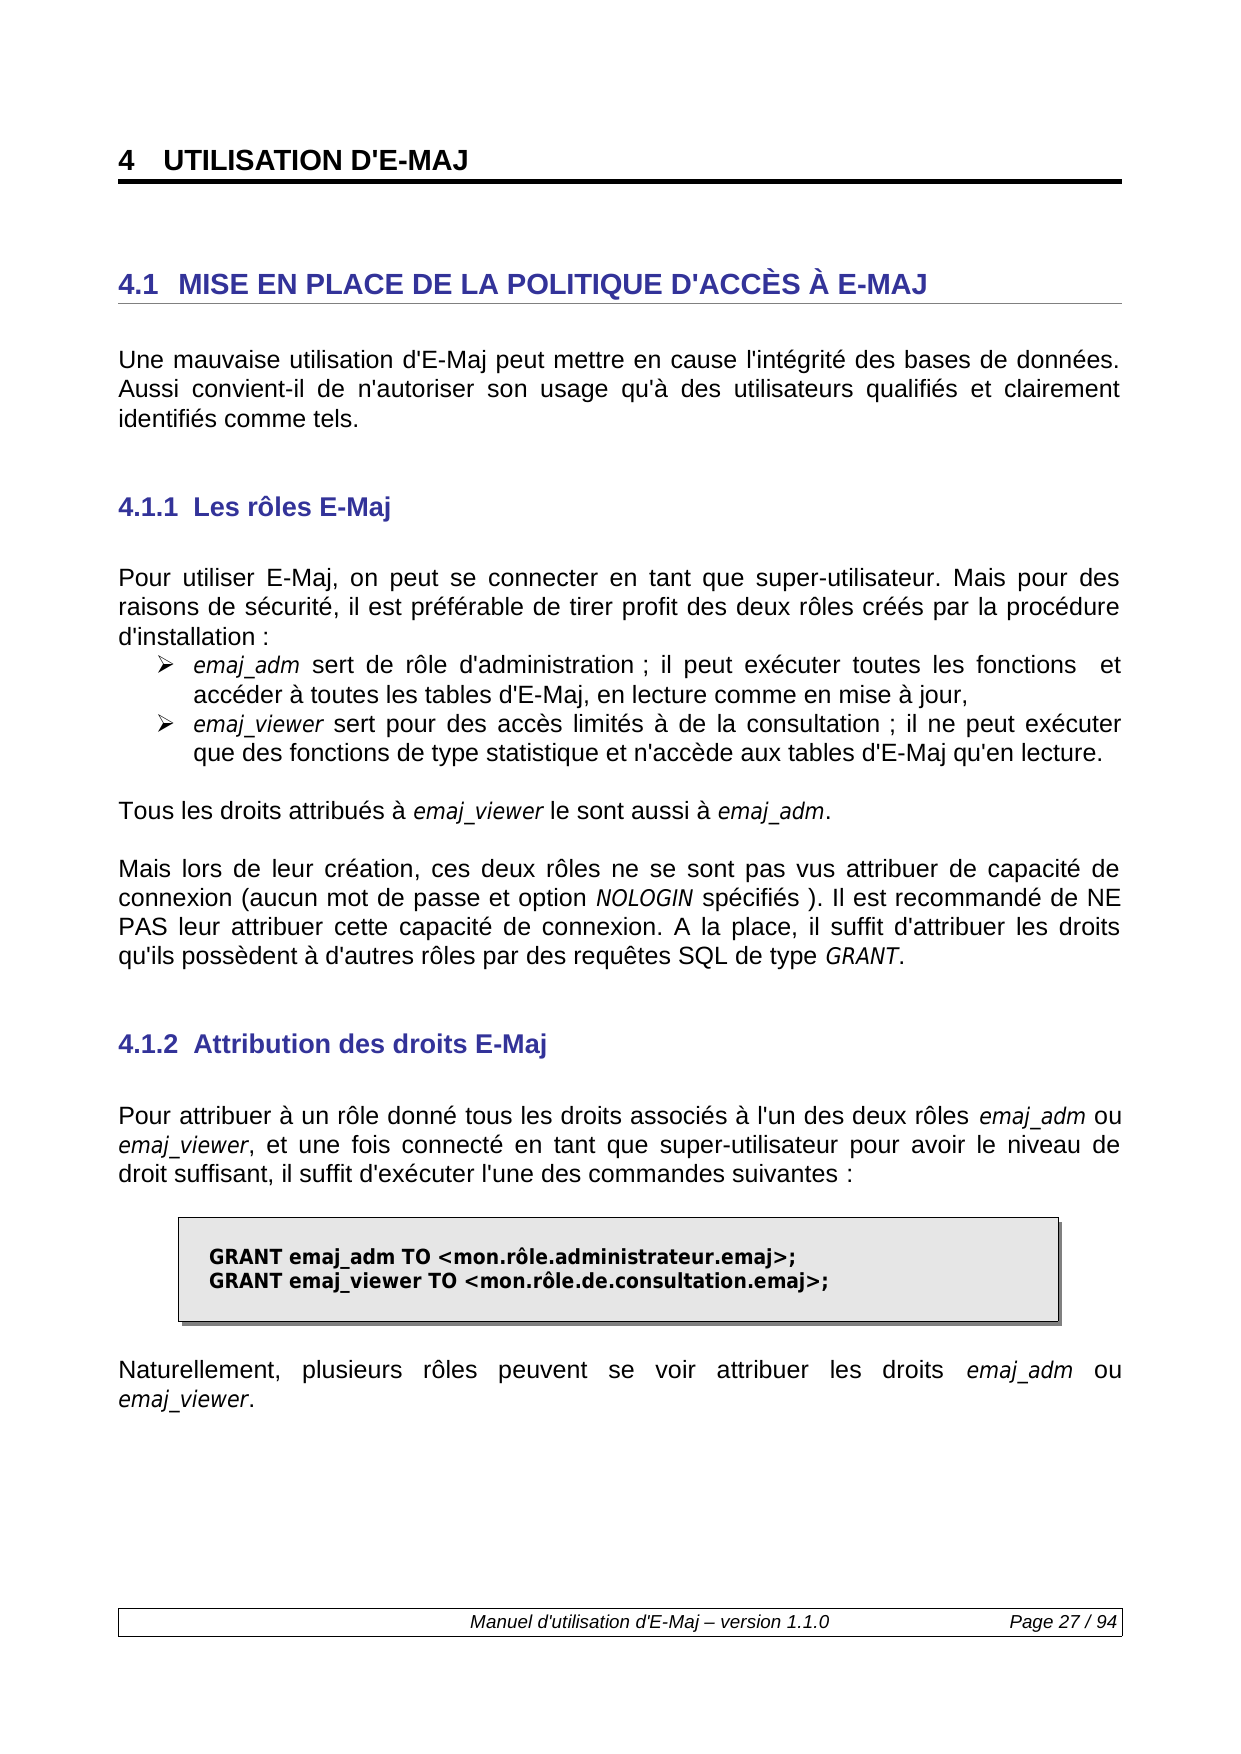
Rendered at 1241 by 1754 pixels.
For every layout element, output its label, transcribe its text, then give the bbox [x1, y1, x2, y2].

text GRANT emaj_viewer TO <mon.rôle.de.consultation.emaj>; [179, 1266, 1058, 1291]
subtitle Mise en place de la politique d'accès à E-Maj [118, 267, 1122, 303]
text GRANT emaj_adm TO <mon.rôle.administrateur.emaj>; [179, 1242, 1058, 1266]
text Tous les droits attribués à emaj_viewer le sont aussi à emaj_adm. [118, 796, 1122, 825]
text Mais lors de leur création, ces deux rôles ne se sont pas vus attribuer de capacité de connexion (aucun mot de passe et option NOLOGIN spécifiés ). Il est recommandé de NE PAS leur attribuer cette capacité de connexion. A la place, il suffit d'attribuer les droits qu'ils possèdent à d'autres rôles par des requêtes SQL de type GRANT. [118, 854, 1122, 970]
subtitle Les rôles E-Maj [118, 491, 1122, 522]
text Pour attribuer à un rôle donné tous les droits associés à l'un des deux rôles emaj_adm ou emaj_viewer, et une fois connecté en tant que super-utilisateur pour avoir le niveau de droit suffisant, il suffit d'exécuter l'une des commandes suivantes : [118, 1101, 1122, 1188]
text Naturellement, plusieurs rôles peuvent se voir attribuer les droits emaj_adm ou emaj_viewer. [118, 1355, 1122, 1413]
text Pour utiliser E-Maj, on peut se connecter en tant que super-utilisateur. Mais pour des raisons de sécurité, il est préférable de tirer profit des deux rôles créés par la procédure d'installation : [118, 563, 1122, 650]
subtitle Utilisation d'E-Maj [118, 143, 1122, 179]
list emaj_adm sert de rôle d'administration ; il peut exécuter toutes les fonctions et accéder à toutes les tables d'E-Maj, en lecture comme en mise à jour, [156, 650, 1122, 708]
subtitle Attribution des droits E-Maj [118, 1028, 1122, 1059]
list emaj_viewer sert pour des accès limités à de la consultation ; il ne peut exécuter que des fonctions de type statistique et n'accède aux tables d'E-Maj qu'en lecture. [156, 708, 1122, 767]
text Une mauvaise utilisation d'E-Maj peut mettre en cause l'intégrité des bases de données. Aussi convient-il de n'autoriser son usage qu'à des utilisateurs qualifiés et clairement identifiés comme tels. [118, 345, 1122, 432]
